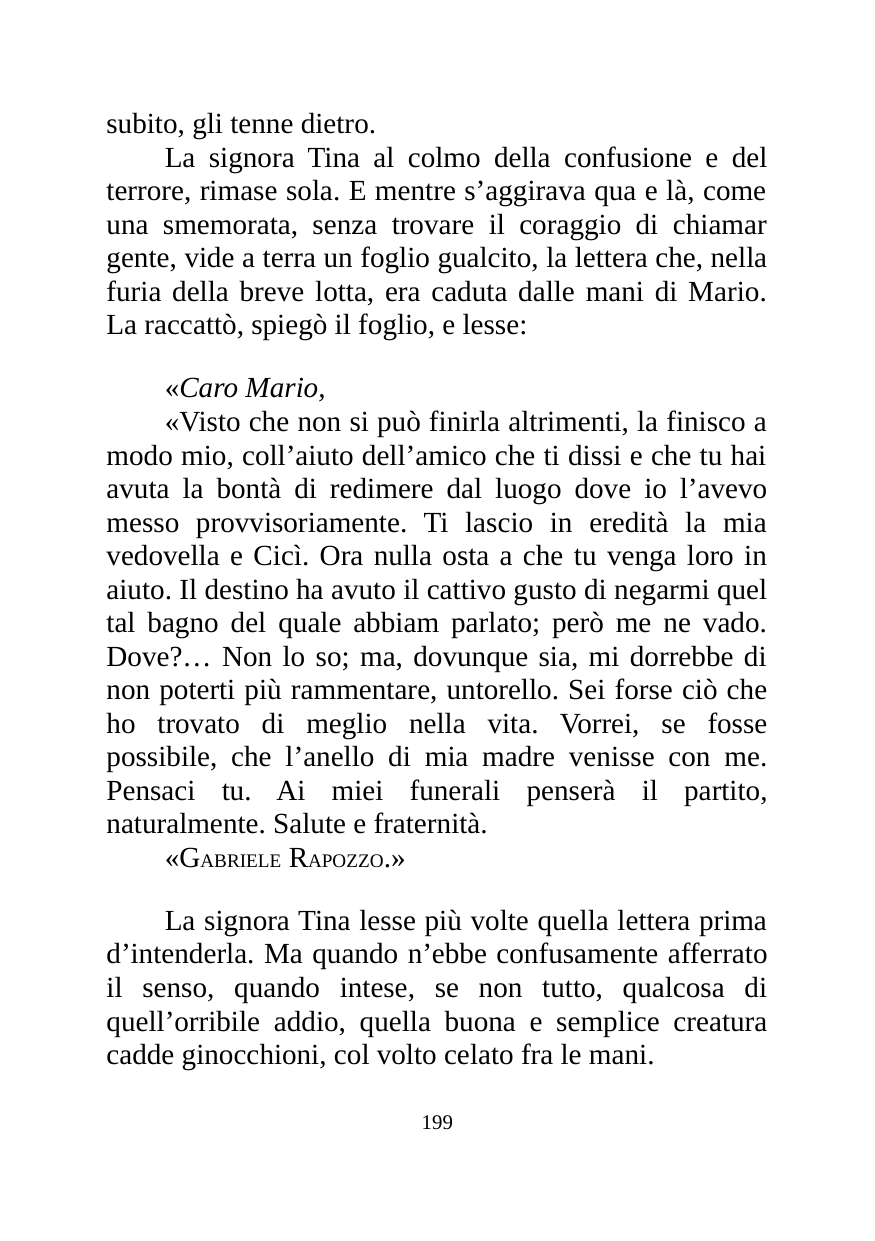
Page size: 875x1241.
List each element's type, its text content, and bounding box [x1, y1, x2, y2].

text «Visto che non si può finirla altrimenti, la finisco a modo mio, coll’aiuto dell’amico che ti dissi e che tu hai avuta la bontà di redimere dal luogo dove io l’avevo messo provvisoriamente. Ti lascio in eredità la mia vedovella e Cicì. Ora nulla osta a che tu venga loro in aiuto. Il destino ha avuto il cattivo gusto di negarmi quel tal bagno del quale abbiam parlato; però me ne vado. Dove?… Non lo so; ma, dovunque sia, mi dorrebbe di non poterti più rammentare, untorello. Sei forse ciò che ho trovato di meglio nella vita. Vorrei, se fosse possibile, che l’anello di mia madre venisse con me. Pensaci tu. Ai miei funerali penserà il partito, naturalmente. Salute e fraternità. [106, 404, 768, 840]
text subito, gli tenne dietro. [106, 106, 768, 140]
text «Caro Mario, [106, 371, 768, 404]
text La signora Tina lesse più volte quella lettera prima d’intenderla. Ma quando n’ebbe confusamente afferrato il senso, quando intese, se non tutto, qualcosa di quell’orribile addio, quella buona e semplice creatura cadde ginocchioni, col volto celato fra le mani. [106, 903, 768, 1071]
text «Gabriele Rapozzo.» [106, 840, 768, 874]
text La signora Tina al colmo della confusione e del terrore, rimase sola. E mentre s’aggirava qua e là, come una smemorata, senza trovare il coraggio di chiamar gente, vide a terra un foglio gualcito, la lettera che, nella furia della breve lotta, era caduta dalle mani di Mario. La raccattò, spiegò il foglio, e lesse: [106, 140, 768, 341]
